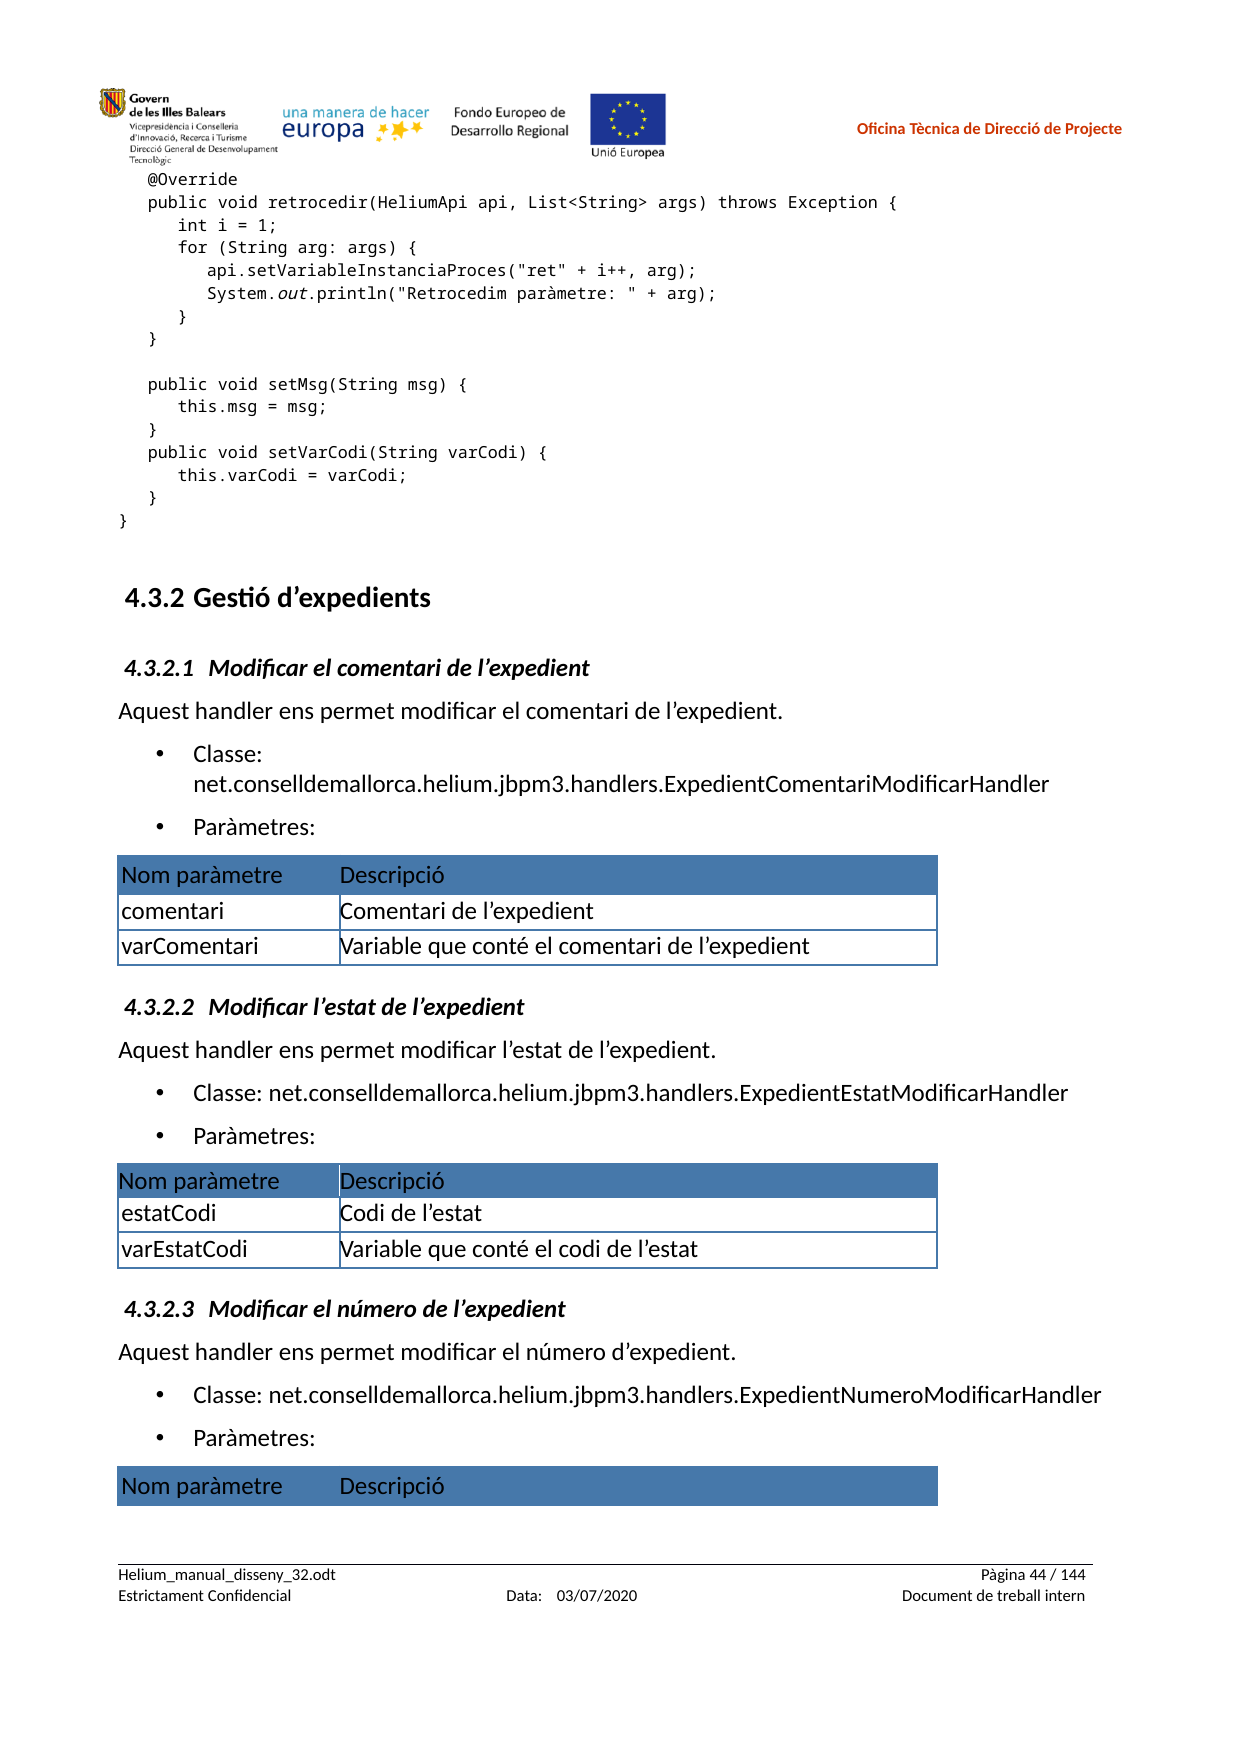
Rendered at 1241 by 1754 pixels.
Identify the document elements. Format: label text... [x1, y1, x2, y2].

text } [118, 418, 1122, 440]
text public void retrocedir(HeliumApi api, List<String> args) throws Exception { [118, 191, 1122, 213]
text public void setMsg(String msg) { [118, 372, 1122, 395]
text } [118, 327, 1122, 349]
list Classe: net.conselldemallorca.helium.jbpm3.handlers.ExpedientNumeroModificarHandler [156, 1379, 1122, 1410]
table_header Nom paràmetre [119, 857, 339, 893]
table_header Nom paràmetre [119, 1165, 339, 1196]
table_cell Variable que conté el codi de l’estat [341, 1233, 936, 1267]
table_header Descripció [340, 1165, 936, 1196]
table_header Descripció [341, 857, 936, 893]
text this.msg = msg; [118, 395, 1122, 418]
text Aquest handler ens permet modificar el comentari de l’expedient. [118, 695, 1122, 725]
subtitle Modificar el comentari de l’expedient [118, 652, 1122, 682]
subtitle Modificar l’estat de l’expedient [118, 991, 1122, 1021]
text } [118, 486, 1122, 508]
text Aquest handler ens permet modificar el número d’expedient. [118, 1336, 1122, 1367]
table_header Nom paràmetre [119, 1468, 338, 1504]
text api.setVariableInstanciaProces("ret" + i++, arg); [118, 259, 1122, 281]
text System.out.println("Retrocedim paràmetre: " + arg); [118, 281, 1122, 304]
subtitle Gestió d’expedients [118, 579, 1122, 614]
list Paràmetres: [156, 811, 1122, 842]
text @Override [118, 168, 1122, 191]
text int i = 1; [118, 213, 1122, 236]
table_cell estatCodi [119, 1198, 339, 1231]
text this.varCodi = varCodi; [118, 463, 1122, 486]
text Aquest handler ens permet modificar l’estat de l’expedient. [118, 1034, 1122, 1064]
table_cell Comentari de l’expedient [341, 895, 936, 928]
table_header Descripció [340, 1468, 936, 1504]
text } [118, 304, 1122, 327]
list Classe: net.conselldemallorca.helium.jbpm3.handlers.ExpedientComentariModificarHandler [156, 738, 1122, 799]
table_cell varEstatCodi [119, 1233, 339, 1267]
text public void setVarCodi(String varCodi) { [118, 440, 1122, 463]
text } [118, 508, 1122, 531]
text for (String arg: args) { [118, 236, 1122, 259]
list Paràmetres: [156, 1422, 1122, 1453]
table_cell comentari [119, 895, 339, 928]
table_cell varComentari [119, 931, 339, 964]
table_cell Codi de l’estat [341, 1198, 936, 1231]
list Classe: net.conselldemallorca.helium.jbpm3.handlers.ExpedientEstatModificarHandler [156, 1077, 1122, 1107]
subtitle Modificar el número de l’expedient [118, 1294, 1122, 1324]
table_cell Variable que conté el comentari de l’expedient [341, 931, 936, 964]
list Paràmetres: [156, 1120, 1122, 1150]
picture [99, 87, 668, 166]
